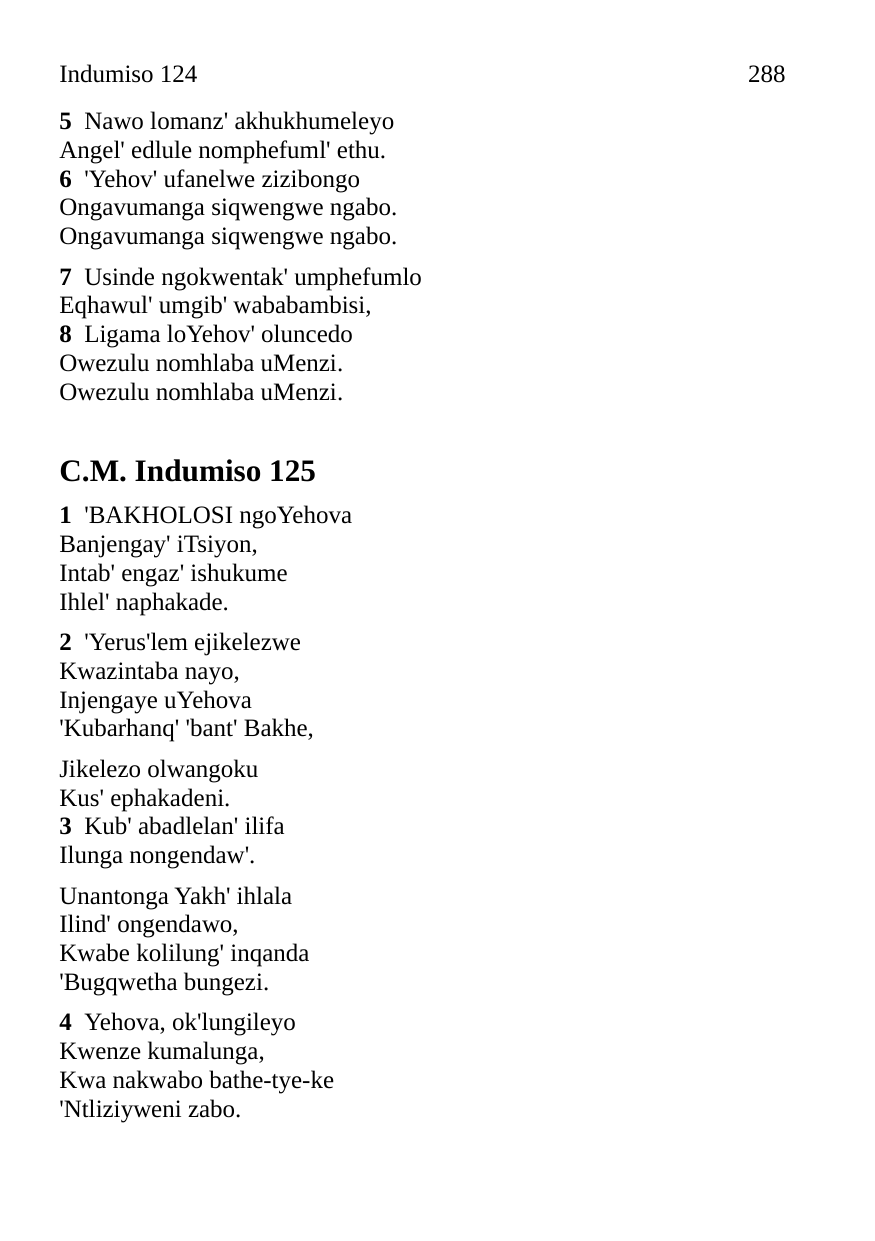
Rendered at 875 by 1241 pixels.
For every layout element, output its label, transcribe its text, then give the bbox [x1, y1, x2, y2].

text Intab' engaz' ishukume [59, 558, 786, 587]
text Kwa nakwabo bathe-tye-ke [59, 1065, 786, 1094]
text 6 'Yehov' ufanelwe zizibongo [59, 164, 786, 192]
text Ihlel' naphakade. [59, 587, 786, 615]
text Kwazintaba nayo, [59, 656, 786, 685]
text Eqhawul' umgib' wababambisi, [59, 291, 786, 319]
text Kwenze kumalunga, [59, 1036, 786, 1065]
text 5 Nawo lomanz' akhukhumeleyo [59, 106, 786, 135]
text C.M. Indumiso 125 [59, 453, 786, 489]
text Kwabe kolilung' inqanda [59, 938, 786, 967]
text Owezulu nomhlaba uMenzi. [59, 377, 786, 406]
text 2 'Yerus'lem ejikelezwe [59, 627, 786, 656]
text Unantonga Yakh' ihlala [59, 881, 786, 909]
text 'Ntliziyweni zabo. [59, 1094, 786, 1122]
text Kus' ephakadeni. [59, 783, 786, 811]
text Banjengay' iTsiyon, [59, 529, 786, 558]
text Jikelezo olwangoku [59, 754, 786, 783]
text 1 'BAKHOLOSI ngoYehova [59, 500, 786, 529]
text 7 Usinde ngokwentak' umphefumlo [59, 262, 786, 291]
text Angel' edlule nomphefuml' ethu. [59, 135, 786, 164]
text 'Bugqwetha bungezi. [59, 967, 786, 996]
text Ongavumanga siqwengwe ngabo. [59, 221, 786, 250]
text 3 Kub' abadlelan' ilifa [59, 811, 786, 840]
text 'Kubarhanq' 'bant' Bakhe, [59, 713, 786, 742]
text Owezulu nomhlaba uMenzi. [59, 348, 786, 377]
text 4 Yehova, ok'lungileyo [59, 1007, 786, 1036]
text Ongavumanga siqwengwe ngabo. [59, 192, 786, 221]
text 8 Ligama loYehov' oluncedo [59, 319, 786, 348]
text Ilunga nongendaw'. [59, 840, 786, 869]
text Injengaye uYehova [59, 685, 786, 713]
text Ilind' ongendawo, [59, 909, 786, 938]
